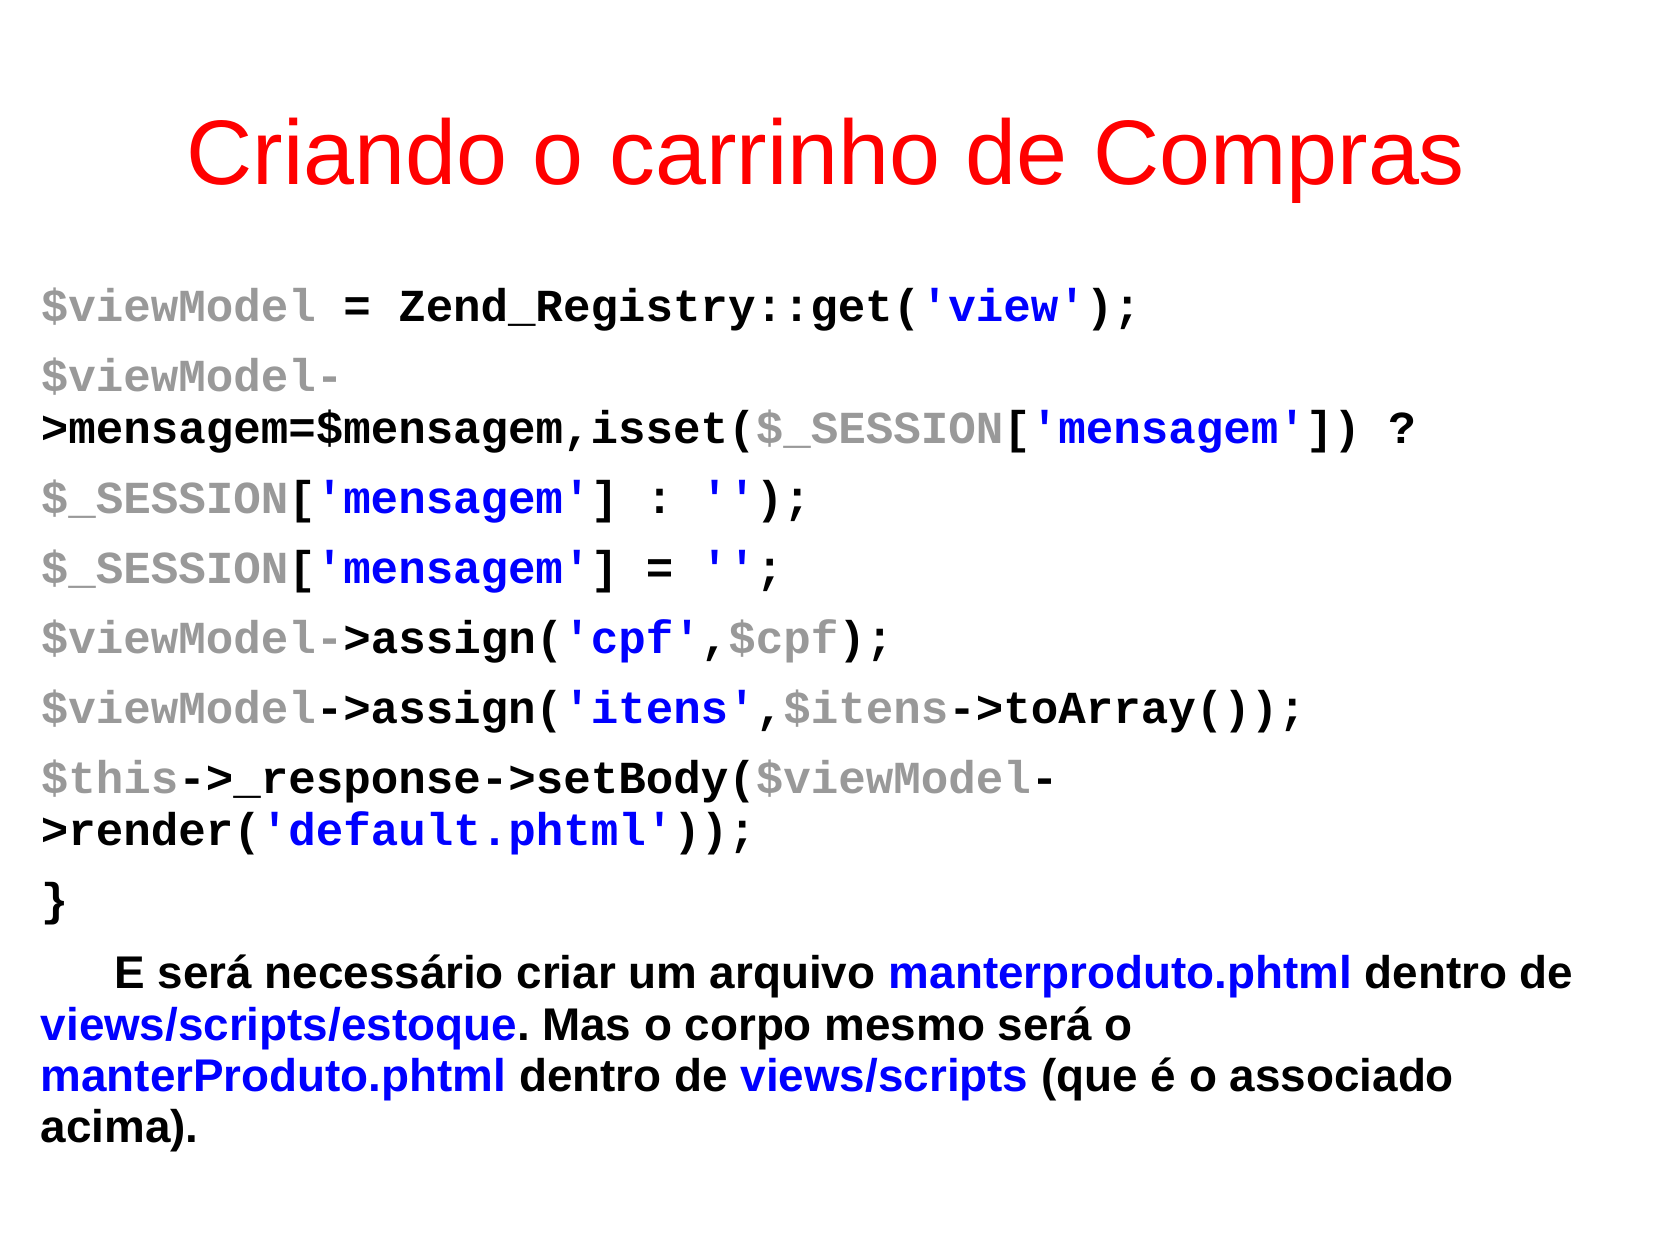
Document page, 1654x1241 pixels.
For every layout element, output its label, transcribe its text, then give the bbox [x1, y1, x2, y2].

list $viewModel = Zend_Registry::get('view'); $viewModel->mensagem=$mensagem,isset($_SESSION['mensagem']) ? $_SESSION['mensagem'] : ''); $_SESSION['mensagem'] = ''; $viewModel->assign('cpf',$cpf); $viewModel->assign('itens',$itens->toArray()); $this->_response->setBody($viewModel->render('default.phtml')); } E será necessário criar um arquivo manterproduto.phtml dentro de views/scripts/estoque. Mas o corpo mesmo será o manterProduto.phtml dentro de views/scripts (que é o associado acima). [40, 283, 1607, 1229]
title Criando o carrinho de Compras [82, 49, 1571, 257]
